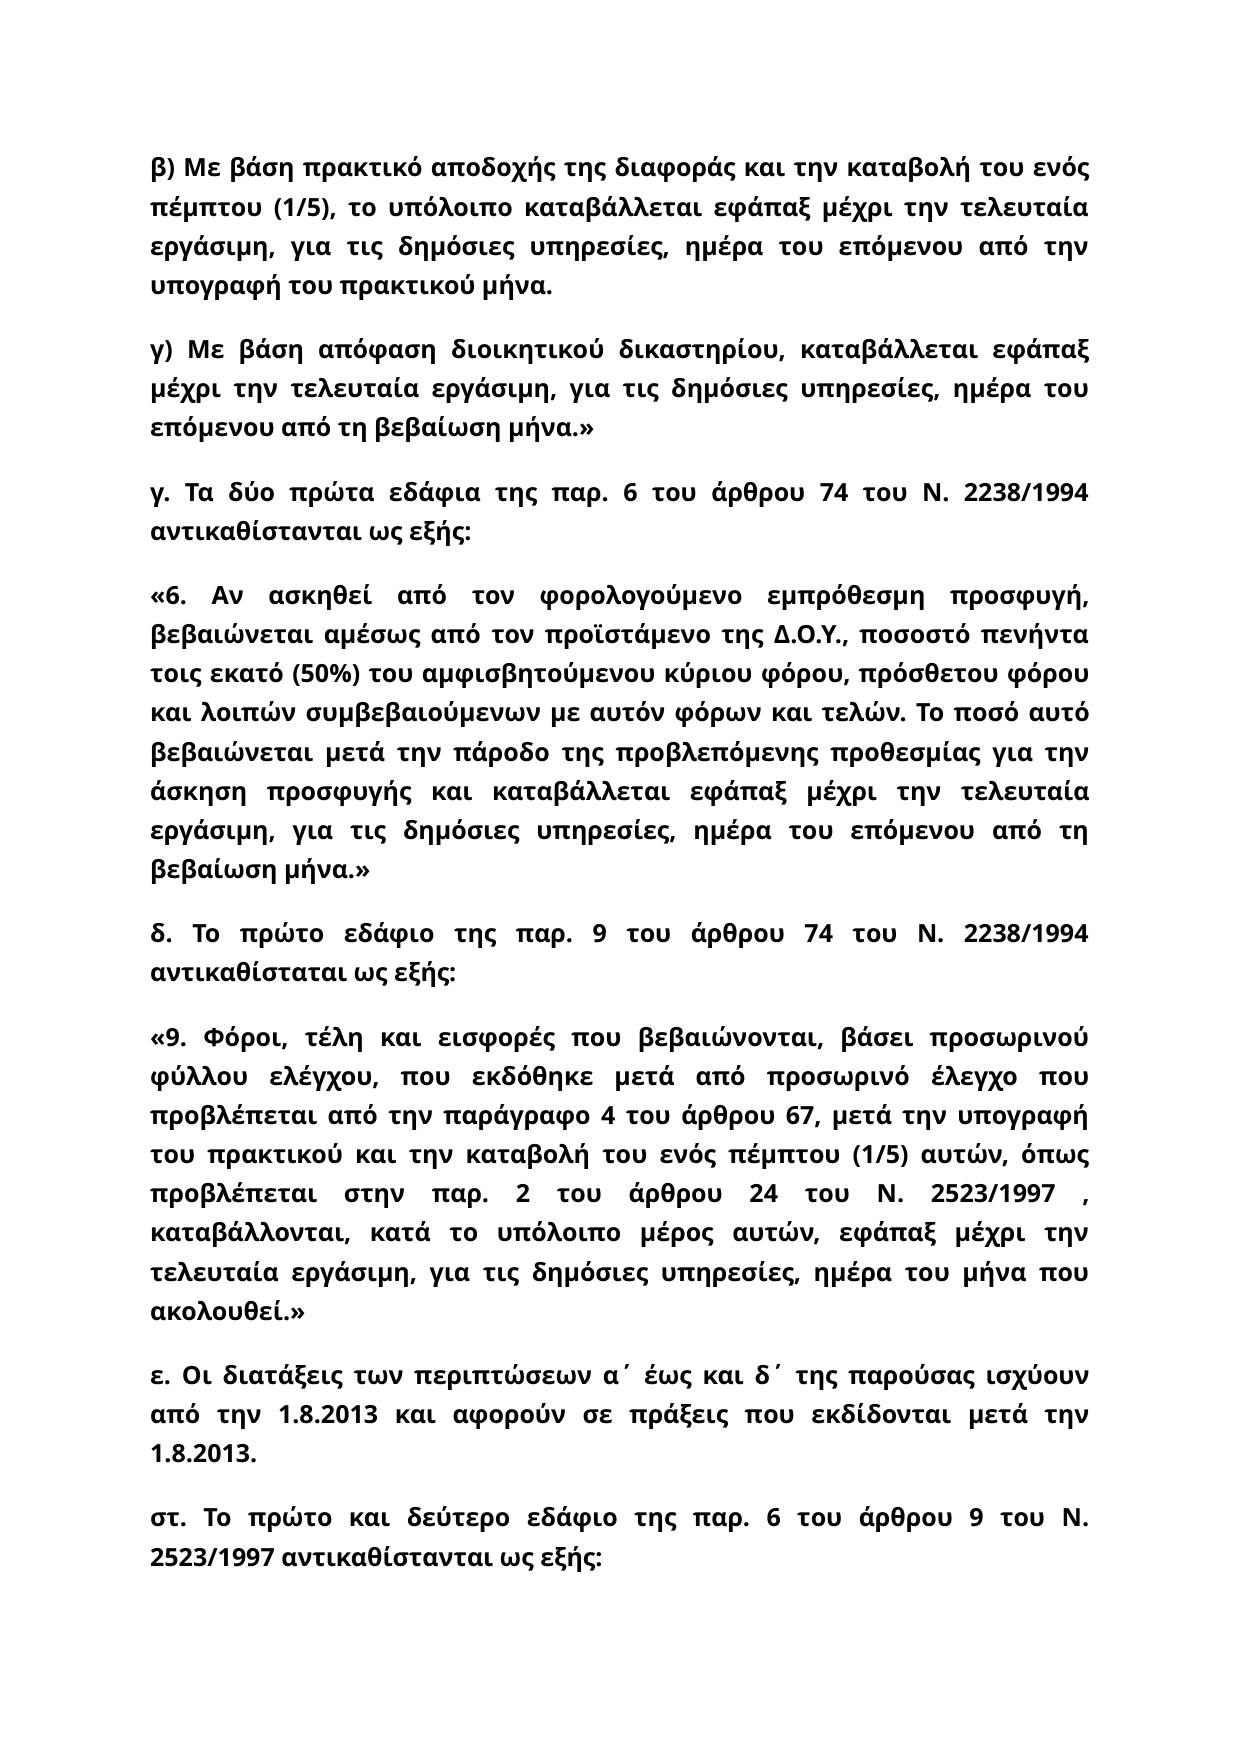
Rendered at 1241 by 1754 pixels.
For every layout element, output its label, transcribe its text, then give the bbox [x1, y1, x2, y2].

text β) Με βάση πρακτικό αποδοχής της διαφοράς και την καταβολή του ενός πέμπτου (1/5), το υπόλοιπο καταβάλλεται εφάπαξ μέχρι την τελευταία εργάσιμη, για τις δημόσιες υπηρεσίες, ημέρα του επόμενου από την υπογραφή του πρακτικού μήνα. [150, 150, 1090, 302]
text γ. Τα δύο πρώτα εδάφια της παρ. 6 του άρθρου 74 του Ν. 2238/1994 αντικαθίστανται ως εξής: [150, 474, 1090, 547]
text δ. Το πρώτο εδάφιο της παρ. 9 του άρθρου 74 του Ν. 2238/1994 αντικαθίσταται ως εξής: [150, 916, 1090, 989]
text γ) Με βάση απόφαση διοικητικού δικαστηρίου, καταβάλλεται εφάπαξ μέχρι την τελευταία εργάσιμη, για τις δημόσιες υπηρεσίες, ημέρα του επόμενου από τη βεβαίωση μήνα.» [150, 332, 1090, 444]
text «6. Αν ασκηθεί από τον φορολογούμενο εμπρόθεσμη προσφυγή, βεβαιώνεται αμέσως από τον προϊστάμενο της Δ.Ο.Υ., ποσοστό πενήντα τοις εκατό (50%) του αμφισβητούμενου κύριου φόρου, πρόσθετου φόρου και λοιπών συμβεβαιούμενων με αυτόν φόρων και τελών. Το ποσό αυτό βεβαιώνεται μετά την πάροδο της προβλεπόμενης προθεσμίας για την άσκηση προσφυγής και καταβάλλεται εφάπαξ μέχρι την τελευταία εργάσιμη, για τις δημόσιες υπηρεσίες, ημέρα του επόμενου από τη βεβαίωση μήνα.» [150, 577, 1090, 886]
text στ. Το πρώτο και δεύτερο εδάφιο της παρ. 6 του άρθρου 9 του Ν. 2523/1997 αντικαθίστανται ως εξής: [150, 1500, 1090, 1573]
text «9. Φόροι, τέλη και εισφορές που βεβαιώνονται, βάσει προσωρινού φύλλου ελέγχου, που εκδόθηκε μετά από προσωρινό έλεγχο που προβλέπεται από την παράγραφο 4 του άρθρου 67, μετά την υπογραφή του πρακτικού και την καταβολή του ενός πέμπτου (1/5) αυτών, όπως προβλέπεται στην παρ. 2 του άρθρου 24 του Ν. 2523/1997 , καταβάλλονται, κατά το υπόλοιπο μέρος αυτών, εφάπαξ μέχρι την τελευταία εργάσιμη, για τις δημόσιες υπηρεσίες, ημέρα του μήνα που ακολουθεί.» [150, 1019, 1090, 1327]
text ε. Οι διατάξεις των περιπτώσεων α΄ έως και δ΄ της παρούσας ισχύουν από την 1.8.2013 και αφορούν σε πράξεις που εκδίδονται μετά την 1.8.2013. [150, 1357, 1090, 1470]
